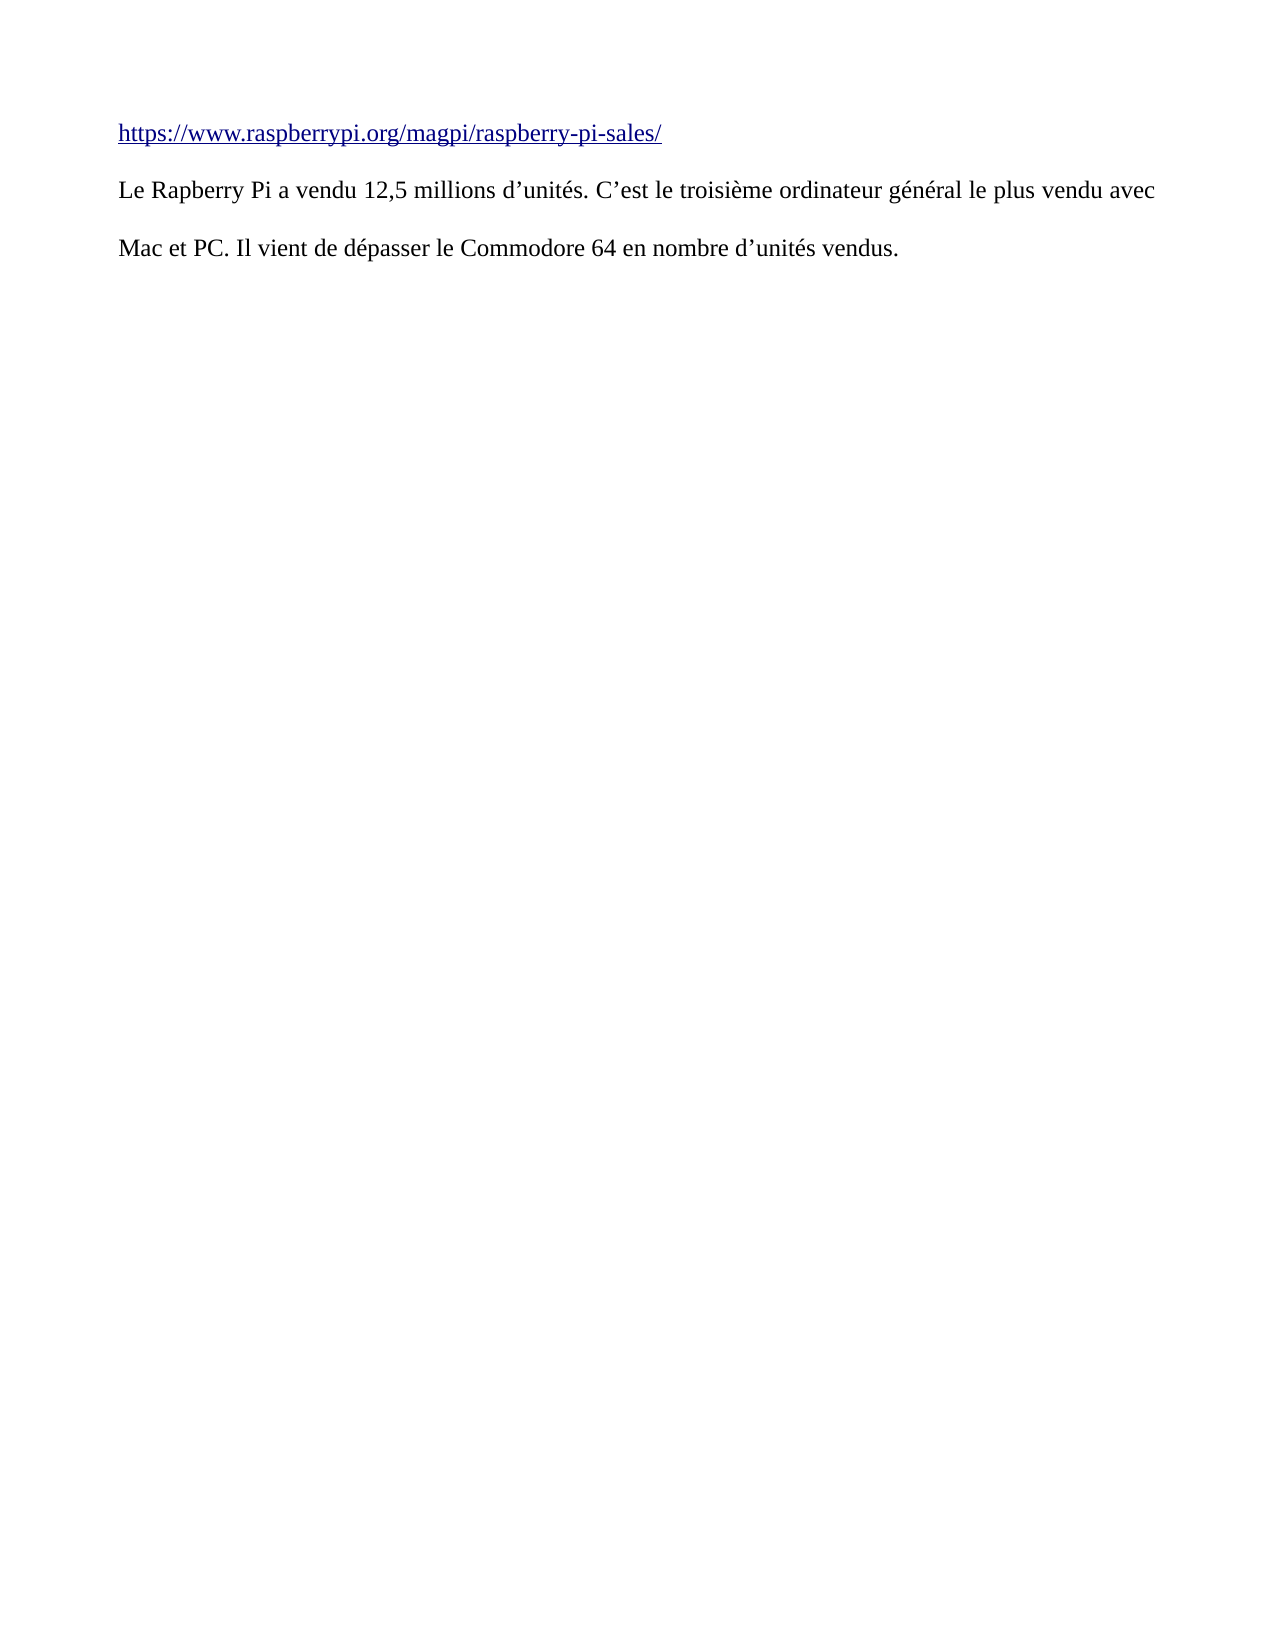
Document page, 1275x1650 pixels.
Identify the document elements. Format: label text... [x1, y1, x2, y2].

text https://www.raspberrypi.org/magpi/raspberry-pi-sales/ [118, 118, 1157, 147]
text Le Rapberry Pi a vendu 12,5 millions d’unités. C’est le troisième ordinateur général le plus vendu avec Mac et PC. Il vient de dépasser le Commodore 64 en nombre d’unités vendus. [118, 176, 1157, 262]
